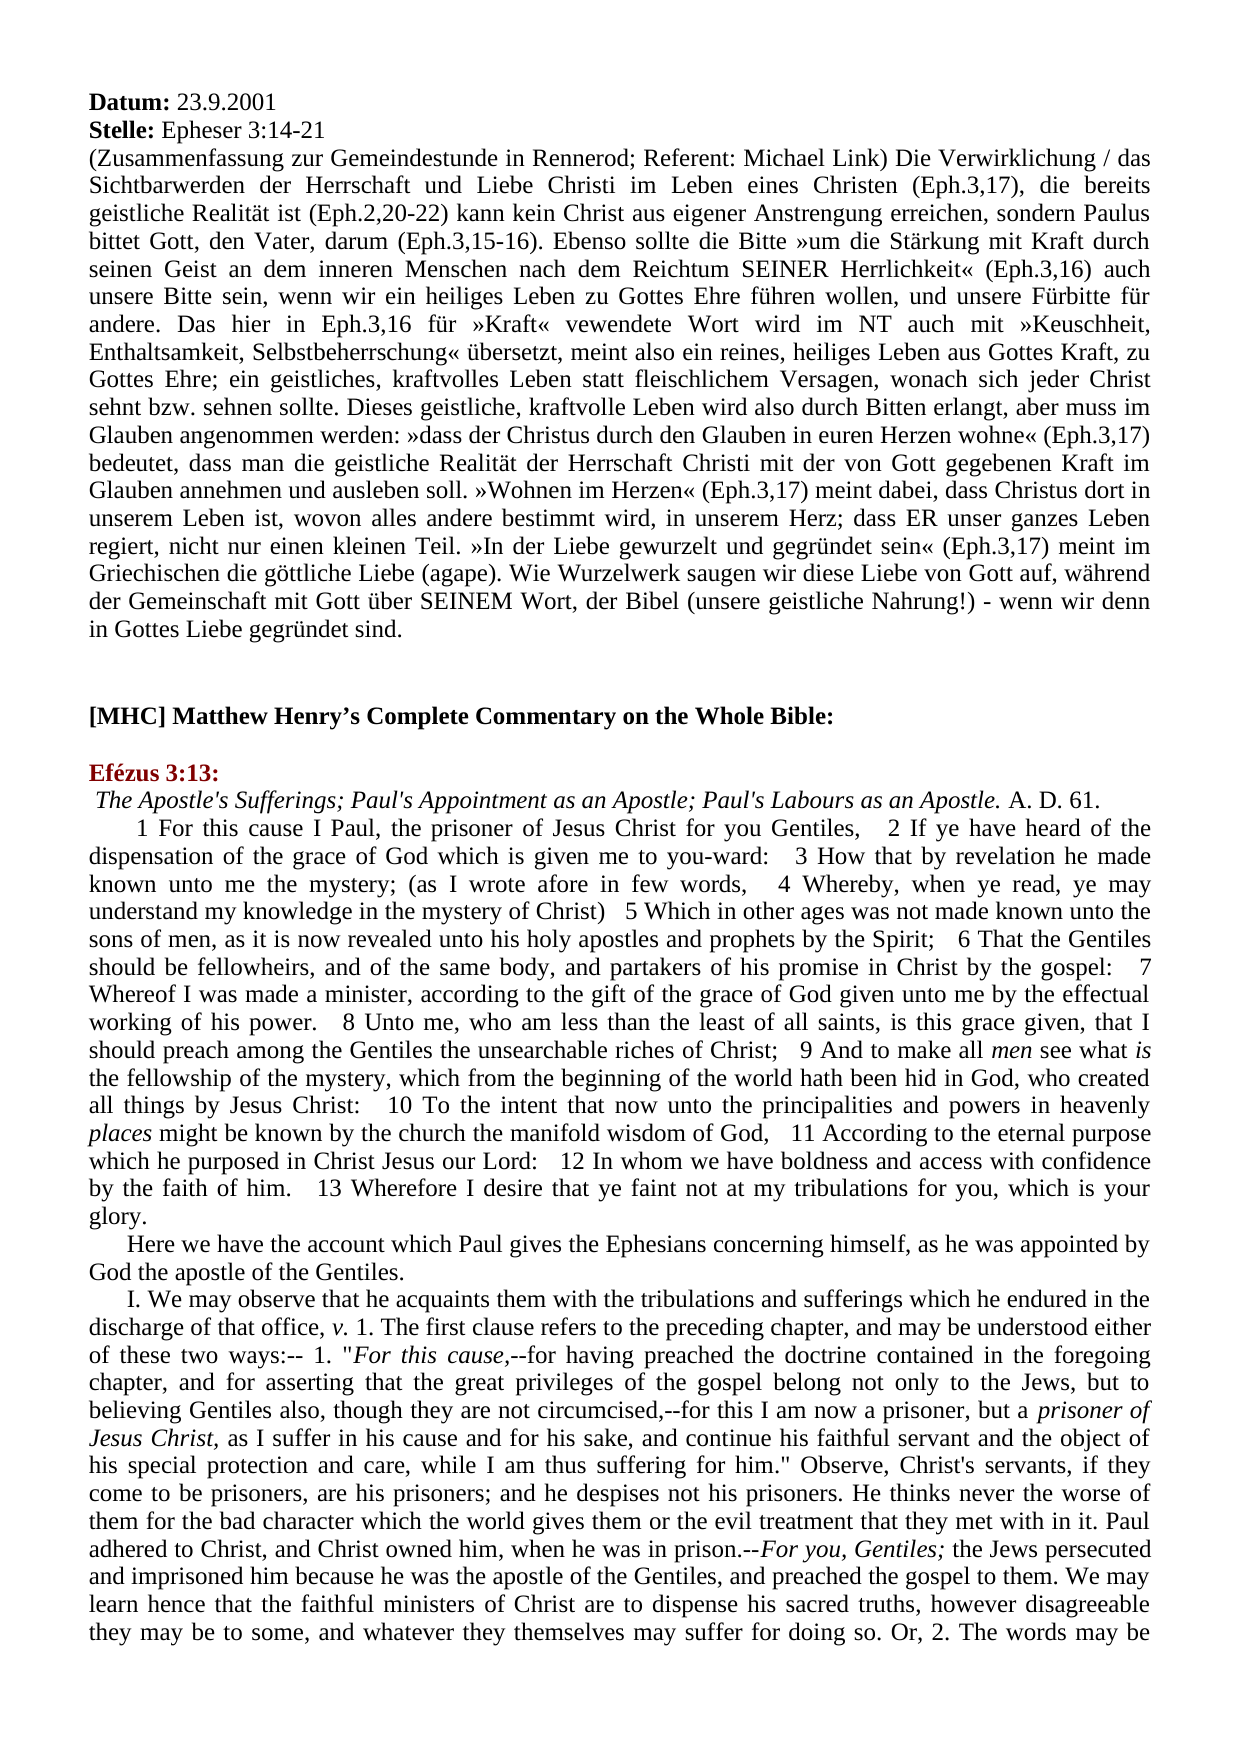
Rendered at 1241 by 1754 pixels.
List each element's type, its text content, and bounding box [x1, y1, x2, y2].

text 1 For this cause I Paul, the prisoner of Jesus Christ for you Gentiles, 2 If ye have heard of the dispensation of the grace of God which is given me to you-ward: 3 How that by revelation he made known unto me the mystery; (as I wrote afore in few words, 4 Whereby, when ye read, ye may understand my knowledge in the mystery of Christ) 5 Which in other ages was not made known unto the sons of men, as it is now revealed unto his holy apostles and prophets by the Spirit; 6 That the Gentiles should be fellowheirs, and of the same body, and partakers of his promise in Christ by the gospel: 7 Whereof I was made a minister, according to the gift of the grace of God given unto me by the effectual working of his power. 8 Unto me, who am less than the least of all saints, is this grace given, that I should preach among the Gentiles the unsearchable riches of Christ; 9 And to make all men see what is the fellowship of the mystery, which from the beginning of the world hath been hid in God, who created all things by Jesus Christ: 10 To the intent that now unto the principalities and powers in heavenly places might be known by the church the manifold wisdom of God, 11 According to the eternal purpose which he purposed in Christ Jesus our Lord: 12 In whom we have boldness and access with confidence by the faith of him. 13 Wherefore I desire that ye faint not at my tribulations for you, which is your glory. [88, 814, 1152, 1230]
text Datum: 23.9.2001 Stelle: Epheser 3:14-21 (Zusammenfassung zur Gemeindestunde in Rennerod; Referent: Michael Link) Die Verwirklichung / das Sichtbarwerden der Herrschaft und Liebe Christi im Leben eines Christen (Eph.3,17), die bereits geistliche Realität ist (Eph.2,20-22) kann kein Christ aus eigener Anstrengung erreichen, sondern Paulus bittet Gott, den Vater, darum (Eph.3,15-16). Ebenso sollte die Bitte »um die Stärkung mit Kraft durch seinen Geist an dem inneren Menschen nach dem Reichtum SEINER Herrlichkeit« (Eph.3,16) auch unsere Bitte sein, wenn wir ein heiliges Leben zu Gottes Ehre führen wollen, und unsere Fürbitte für andere. Das hier in Eph.3,16 für »Kraft« vewendete Wort wird im NT auch mit »Keuschheit, Enthaltsamkeit, Selbstbeherrschung« übersetzt, meint also ein reines, heiliges Leben aus Gottes Kraft, zu Gottes Ehre; ein geistliches, kraftvolles Leben statt fleischlichem Versagen, wonach sich jeder Christ sehnt bzw. sehnen sollte. Dieses geistliche, kraftvolle Leben wird also durch Bitten erlangt, aber muss im Glauben angenommen werden: »dass der Christus durch den Glauben in euren Herzen wohne« (Eph.3,17) bedeutet, dass man die geistliche Realität der Herrschaft Christi mit der von Gott gegebenen Kraft im Glauben annehmen und ausleben soll. »Wohnen im Herzen« (Eph.3,17) meint dabei, dass Christus dort in unserem Leben ist, wovon alles andere bestimmt wird, in unserem Herz; dass ER unser ganzes Leben regiert, nicht nur einen kleinen Teil. »In der Liebe gewurzelt und gegründet sein« (Eph.3,17) meint im Griechischen die göttliche Liebe (agape). Wie Wurzelwerk saugen wir diese Liebe von Gott auf, während der Gemeinschaft mit Gott über SEINEM Wort, der Bibel (unsere geistliche Nahrung!) - wenn wir denn in Gottes Liebe gegründet sind. [88, 88, 1152, 643]
text Here we have the account which Paul gives the Ephesians concerning himself, as he was appointed by God the apostle of the Gentiles. [88, 1230, 1152, 1285]
text Efézus 3:13: [88, 759, 1152, 787]
text I. We may observe that he acquaints them with the tribulations and sufferings which he endured in the discharge of that office, v. 1. The first clause refers to the preceding chapter, and may be understood either of these two ways:-- 1. "For this cause,--for having preached the doctrine contained in the foregoing chapter, and for asserting that the great privileges of the gospel belong not only to the Jews, but to believing Gentiles also, though they are not circumcised,--for this I am now a prisoner, but a prisoner of Jesus Christ, as I suffer in his cause and for his sake, and continue his faithful servant and the object of his special protection and care, while I am thus suffering for him." Observe, Christ's servants, if they come to be prisoners, are his prisoners; and he despises not his prisoners. He thinks never the worse of them for the bad character which the world gives them or the evil treatment that they met with in it. Paul adhered to Christ, and Christ owned him, when he was in prison.--For you, Gentiles; the Jews persecuted and imprisoned him because he was the apostle of the Gentiles, and preached the gospel to them. We may learn hence that the faithful ministers of Christ are to dispense his sacred truths, however disagreeable they may be to some, and whatever they themselves may suffer for doing so. Or, 2. The words may be [88, 1285, 1152, 1646]
text [MHC] Matthew Henry’s Complete Commentary on the Whole Bible: [88, 702, 1152, 729]
text The Apostle's Sufferings; Paul's Appointment as an Apostle; Paul's Labours as an Apostle. A. D. 61. [88, 787, 1152, 814]
